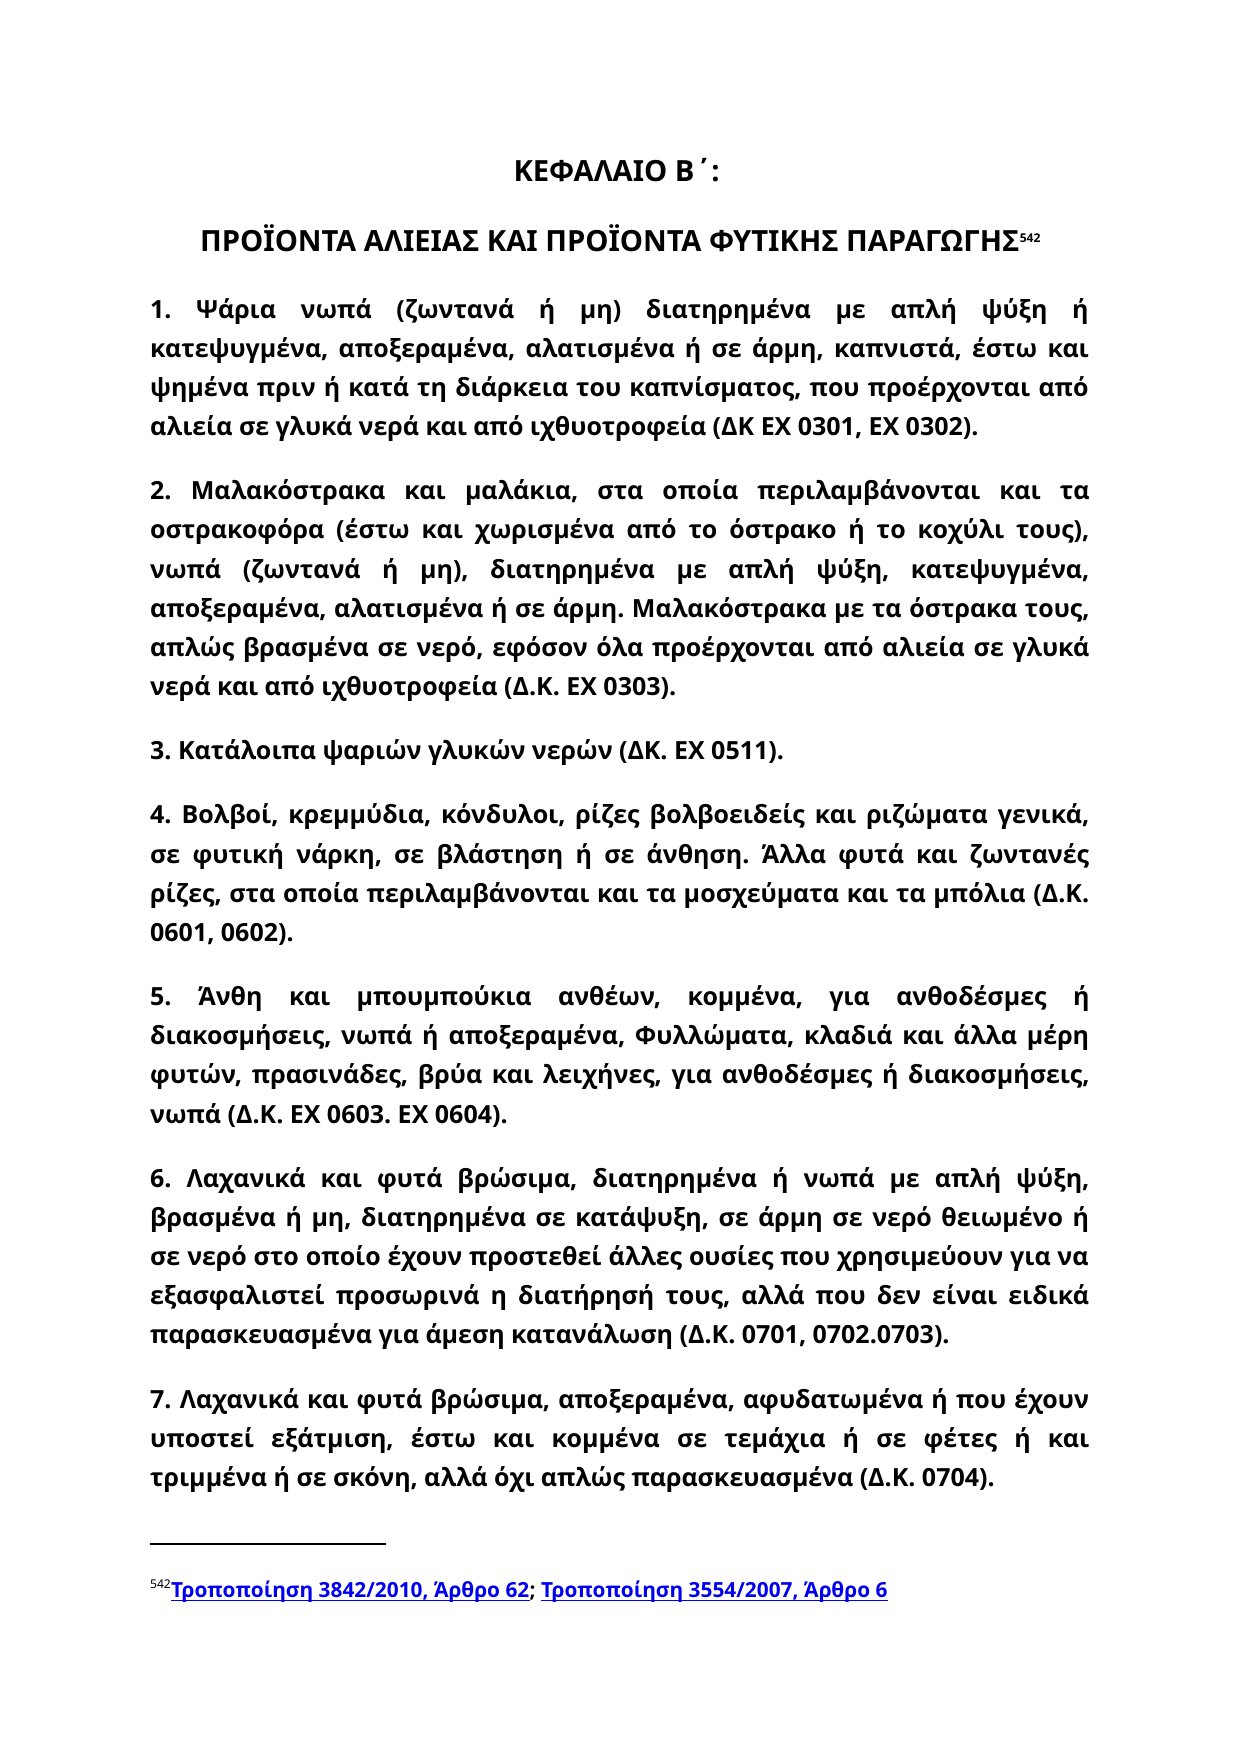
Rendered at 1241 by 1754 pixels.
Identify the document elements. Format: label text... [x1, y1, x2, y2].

text 1. Ψάρια νωπά (ζωντανά ή μη) διατηρημένα με απλή ψύξη ή κατεψυγμένα, αποξεραμένα, αλατισμένα ή σε άρμη, καπνιστά, έστω και ψημένα πριν ή κατά τη διάρκεια του καπνίσματος, που προέρχονται από αλιεία σε γλυκά νερά και από ιχθυοτροφεία (ΔΚ ΕΧ 0301, ΕΧ 0302). [150, 291, 1090, 443]
text 2. Μαλακόστρακα και μαλάκια, στα οποία περιλαμβάνονται και τα οστρακοφόρα (έστω και χωρισμένα από το όστρακο ή το κοχύλι τους), νωπά (ζωντανά ή μη), διατηρημένα με απλή ψύξη, κατεψυγμένα, αποξεραμένα, αλατισμένα ή σε άρμη. Μαλακόστρακα με τα όστρακα τους, απλώς βρασμένα σε νερό, εφόσον όλα προέρχονται από αλιεία σε γλυκά νερά και από ιχθυοτροφεία (Δ.Κ. ΕΧ 0303). [150, 473, 1090, 703]
subtitle ΚΕΦΑΛΑΙΟ Β΄: [150, 150, 1090, 190]
text 6. Λαχανικά και φυτά βρώσιμα, διατηρημένα ή νωπά με απλή ψύξη, βρασμένα ή μη, διατηρημένα σε κατάψυξη, σε άρμη σε νερό θειωμένο ή σε νερό στο οποίο έχουν προστεθεί άλλες ουσίες που χρησιμεύουν για να εξασφαλιστεί προσωρινά η διατήρησή τους, αλλά που δεν είναι ειδικά παρασκευασμένα για άμεση κατανάλωση (Δ.Κ. 0701, 0702.0703). [150, 1160, 1090, 1351]
subtitle ΠΡΟΪΟΝΤΑ ΑΛΙΕΙΑΣ ΚΑΙ ΠΡΟΪΟΝΤΑ ΦΥΤΙΚΗΣ ΠΑΡΑΓΩΓΗΣ [150, 221, 1090, 260]
text 3. Κατάλοιπα ψαριών γλυκών νερών (ΔΚ. ΕΧ 0511). [150, 733, 1090, 767]
text 5. Άνθη και μπουμπούκια ανθέων, κομμένα, για ανθοδέσμες ή διακοσμήσεις, νωπά ή αποξεραμένα, Φυλλώματα, κλαδιά και άλλα μέρη φυτών, πρασινάδες, βρύα και λειχήνες, για ανθοδέσμες ή διακοσμήσεις, νωπά (Δ.Κ. ΕΧ 0603. ΕΧ 0604). [150, 979, 1090, 1130]
text 4. Βολβοί, κρεμμύδια, κόνδυλοι, ρίζες βολβοειδείς και ριζώματα γενικά, σε φυτική νάρκη, σε βλάστηση ή σε άνθηση. Άλλα φυτά και ζωντανές ρίζες, στα οποία περιλαμβάνονται και τα μοσχεύματα και τα μπόλια (Δ.Κ. 0601, 0602). [150, 797, 1090, 949]
text Τροποποίηση 3842/2010, Άρθρο 62; Τροποποίηση 3554/2007, Άρθρο 6 [150, 1576, 1090, 1604]
text 7. Λαχανικά και φυτά βρώσιμα, αποξεραμένα, αφυδατωμένα ή που έχουν υποστεί εξάτμιση, έστω και κομμένα σε τεμάχια ή σε φέτες ή και τριμμένα ή σε σκόνη, αλλά όχι απλώς παρασκευασμένα (Δ.Κ. 0704). [150, 1381, 1090, 1494]
